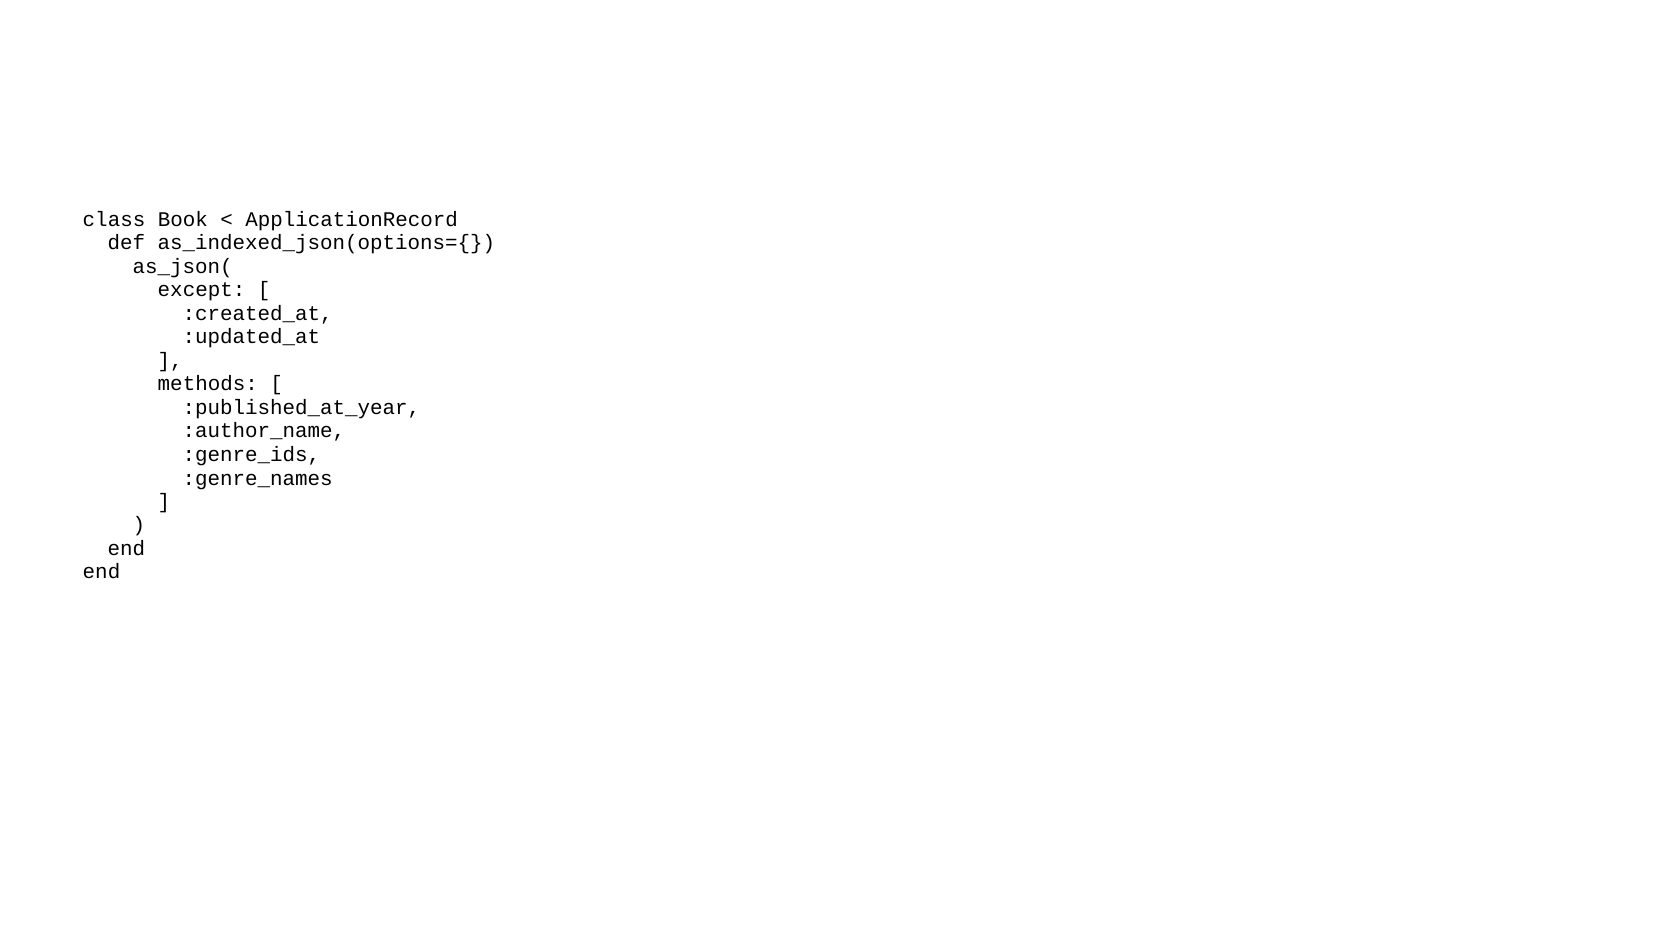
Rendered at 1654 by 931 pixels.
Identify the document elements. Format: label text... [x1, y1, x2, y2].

subtitle class Book < ApplicationRecord def as_indexed_json(options={}) as_json( except: [ :created_at, :updated_at ], methods: [ :published_at_year, :author_name, :genre_ids, :genre_names ] ) end end [82, 37, 1571, 758]
